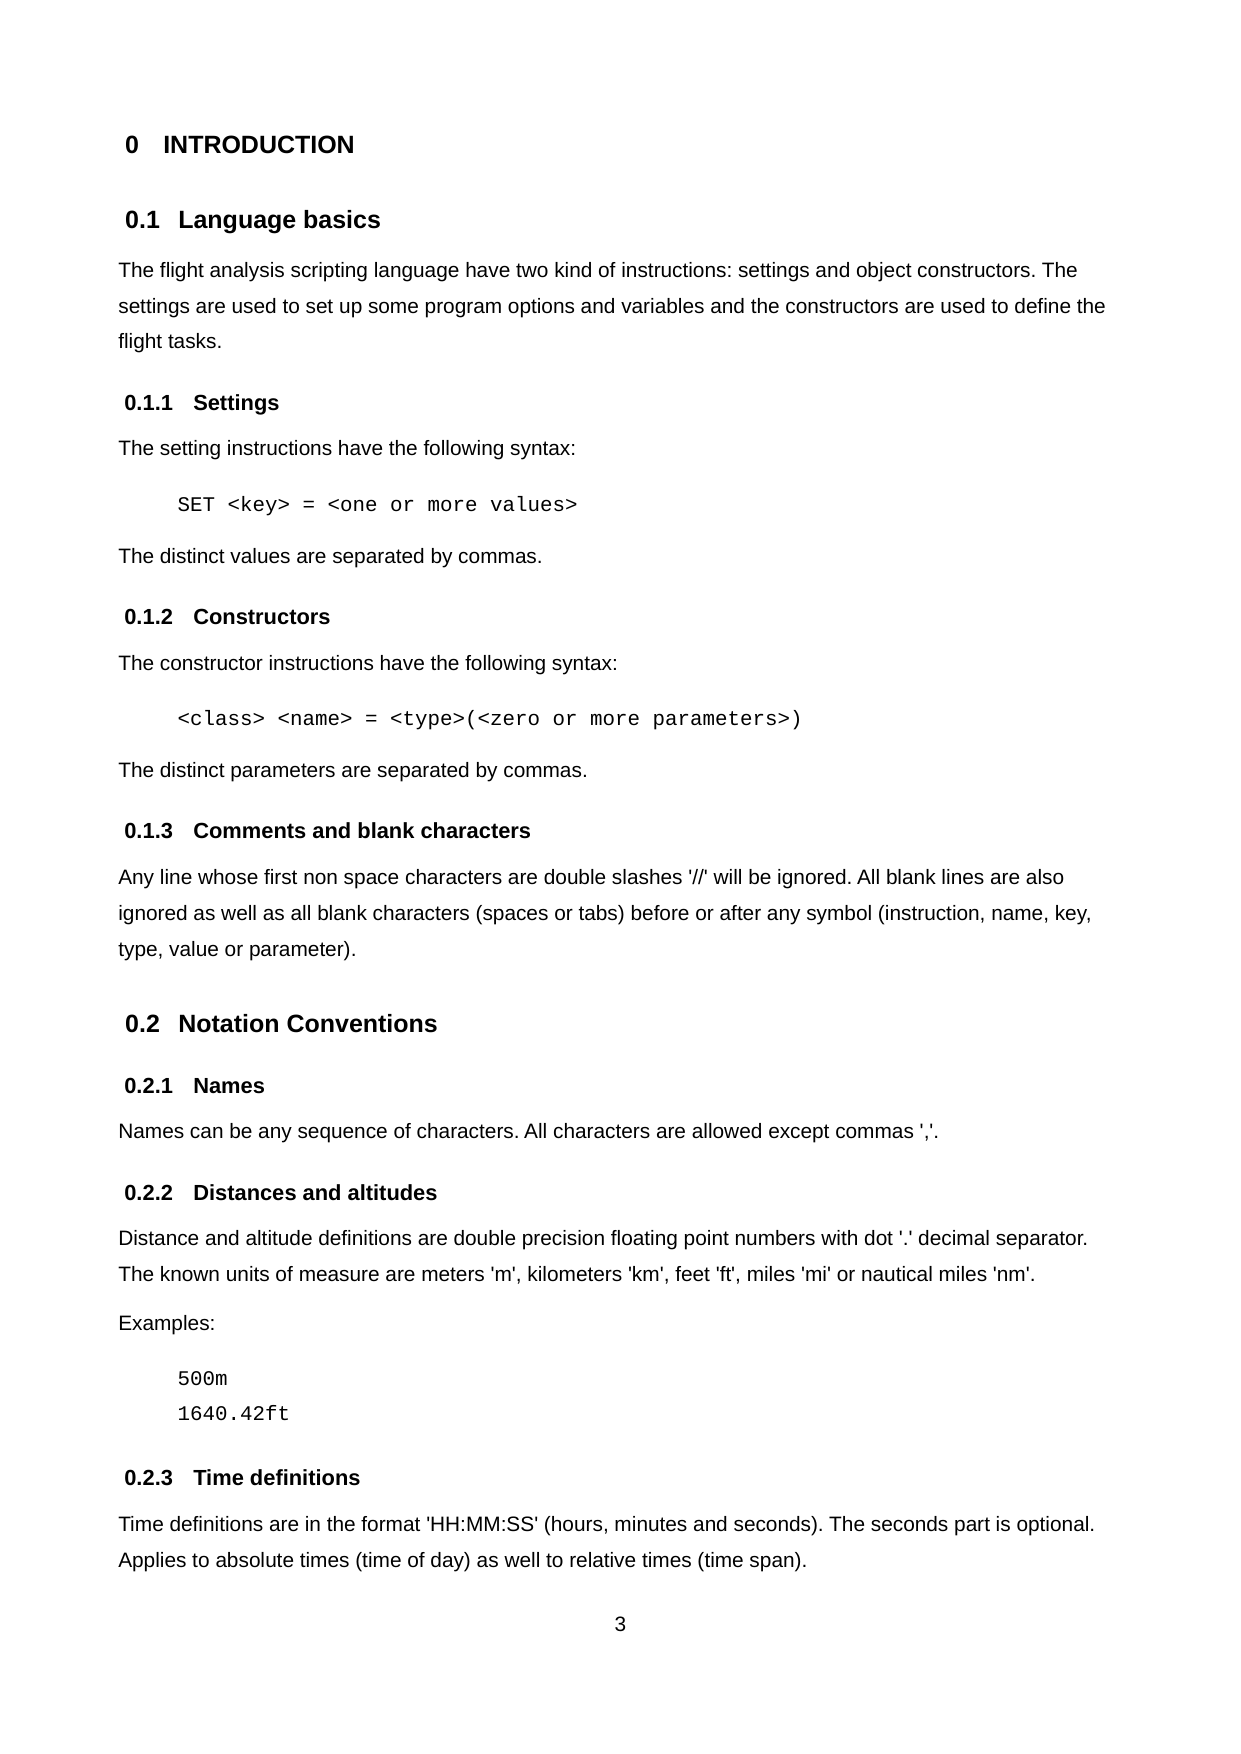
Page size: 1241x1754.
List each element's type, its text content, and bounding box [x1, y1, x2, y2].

text Distance and altitude definitions are double precision floating point numbers with dot '.' decimal separator. The known units of measure are meters 'm', kilometers 'km', feet 'ft', miles 'mi' or nautical miles 'nm'. [118, 1226, 1122, 1286]
subtitle Names [118, 1073, 1122, 1098]
text The constructor instructions have the following syntax: [118, 651, 1122, 674]
subtitle Settings [118, 389, 1122, 415]
text The distinct values are separated by commas. [118, 544, 1122, 568]
text SET <key> = <one or more values> [177, 493, 1063, 517]
subtitle Notation Conventions [118, 1009, 1122, 1038]
text Examples: [118, 1311, 1122, 1334]
text The distinct parameters are separated by commas. [118, 758, 1122, 782]
text 500m 1640.42ft [177, 1368, 1063, 1427]
text The flight analysis scripting language have two kind of instructions: settings and object constructors. The settings are used to set up some program options and variables and the constructors are used to define the flight tasks. [118, 257, 1122, 353]
text <class> <name> = <type>(<zero or more parameters>) [177, 708, 1063, 732]
subtitle Comments and blank characters [118, 818, 1122, 843]
subtitle Language basics [118, 206, 1122, 234]
subtitle Time definitions [118, 1465, 1122, 1491]
subtitle Constructors [118, 604, 1122, 629]
subtitle Distances and altitudes [118, 1179, 1122, 1205]
text Any line whose first non space characters are double slashes '//' will be ignored. All blank lines are also ignored as well as all blank characters (spaces or tabs) before or after any symbol (instruction, name, key, type, value or parameter). [118, 865, 1122, 961]
text The setting instructions have the following syntax: [118, 436, 1122, 460]
subtitle Introduction [118, 130, 1122, 159]
text Names can be any sequence of characters. All characters are allowed except commas ','. [118, 1119, 1122, 1143]
text Time definitions are in the format 'HH:MM:SS' (hours, minutes and seconds). The seconds part is optional. Applies to absolute times (time of day) as well to relative times (time span). [118, 1512, 1122, 1572]
